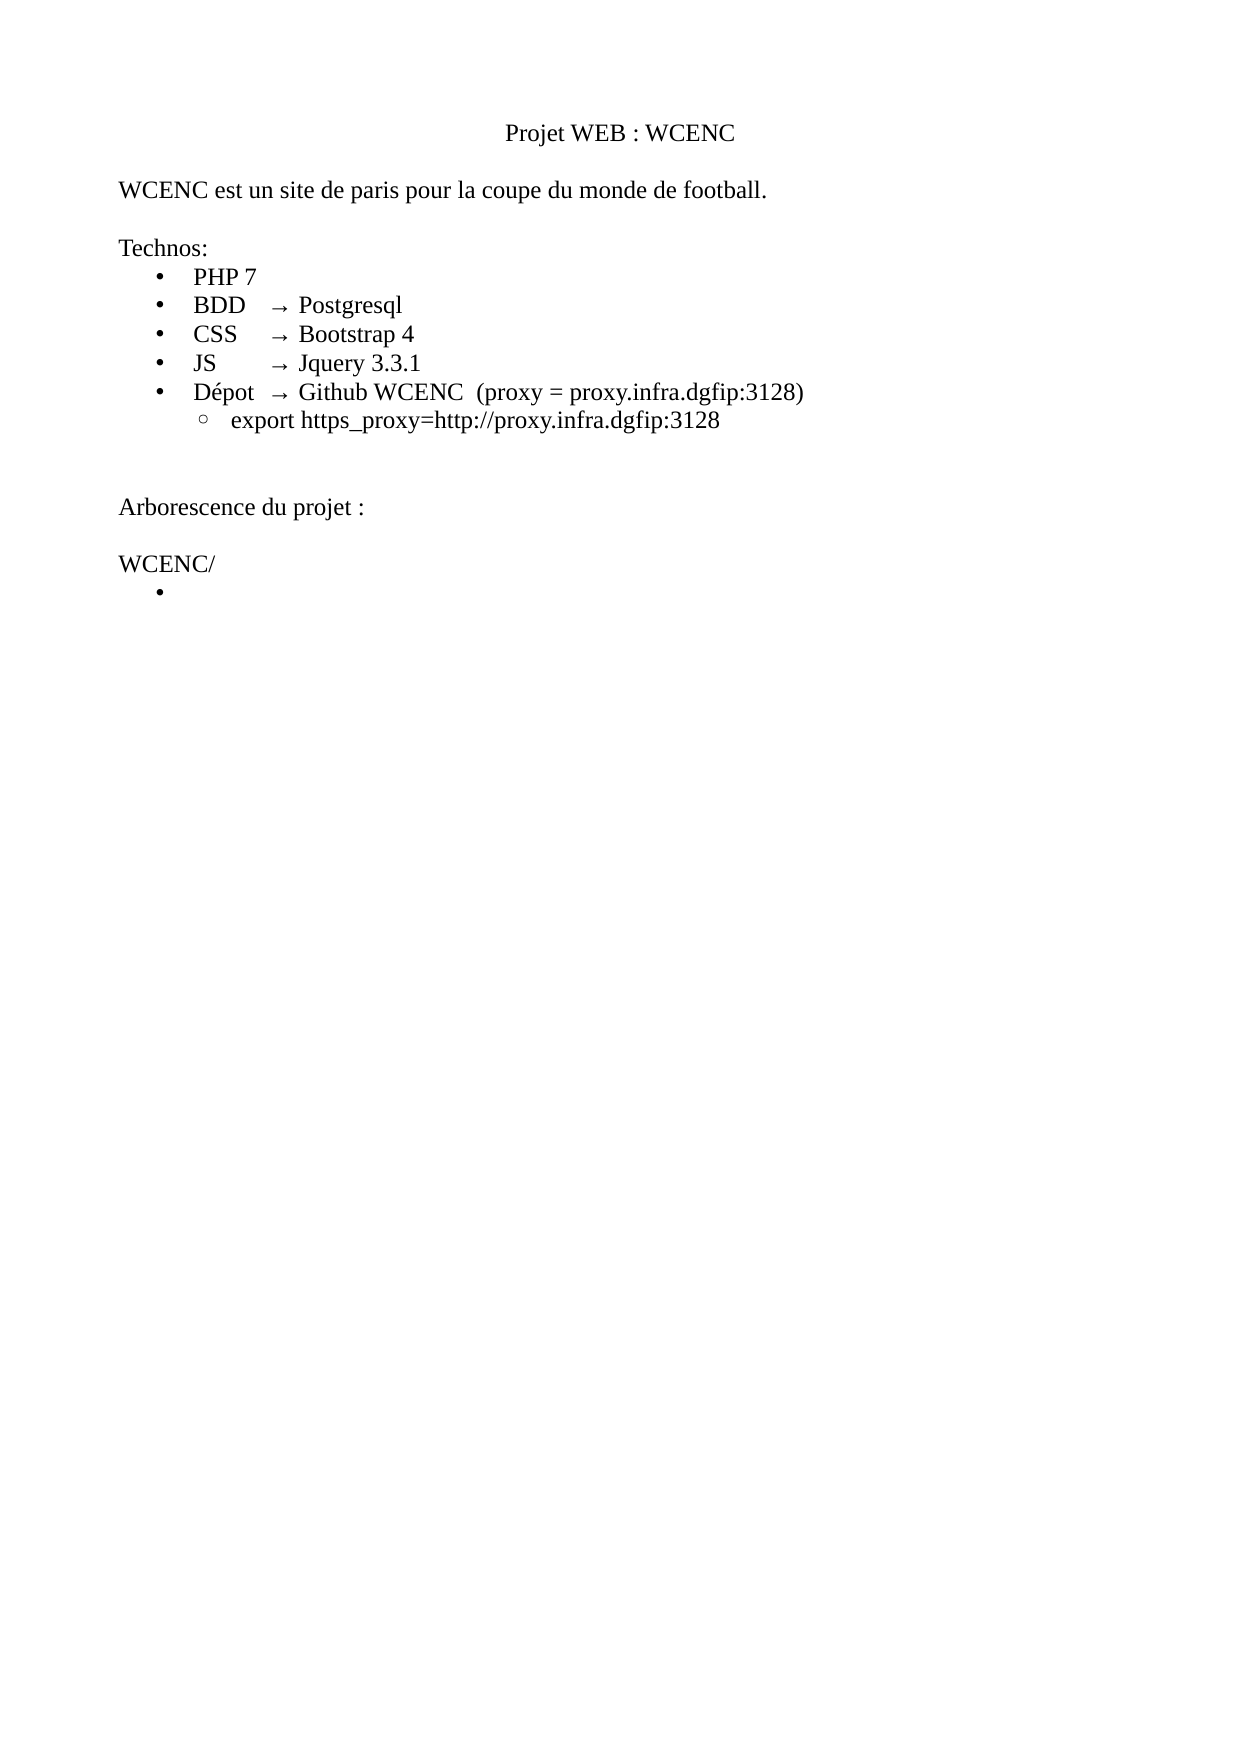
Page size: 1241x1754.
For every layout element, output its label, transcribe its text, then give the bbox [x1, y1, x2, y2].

list JS → Jquery 3.3.1 [156, 348, 1122, 377]
text Arborescence du projet : [118, 492, 1122, 521]
text Technos: [118, 233, 1122, 262]
list BDD → Postgresql [156, 291, 1122, 319]
list export https_proxy=http://proxy.infra.dgfip:3128 [193, 406, 1122, 434]
list Dépot → Github WCENC (proxy = proxy.infra.dgfip:3128) [156, 377, 1122, 406]
text WCENC est un site de paris pour la coupe du monde de football. [118, 176, 1122, 204]
text Projet WEB : WCENC [118, 118, 1122, 147]
text WCENC/ [118, 549, 1122, 578]
list PHP 7 [156, 262, 1122, 291]
list CSS → Bootstrap 4 [156, 319, 1122, 348]
